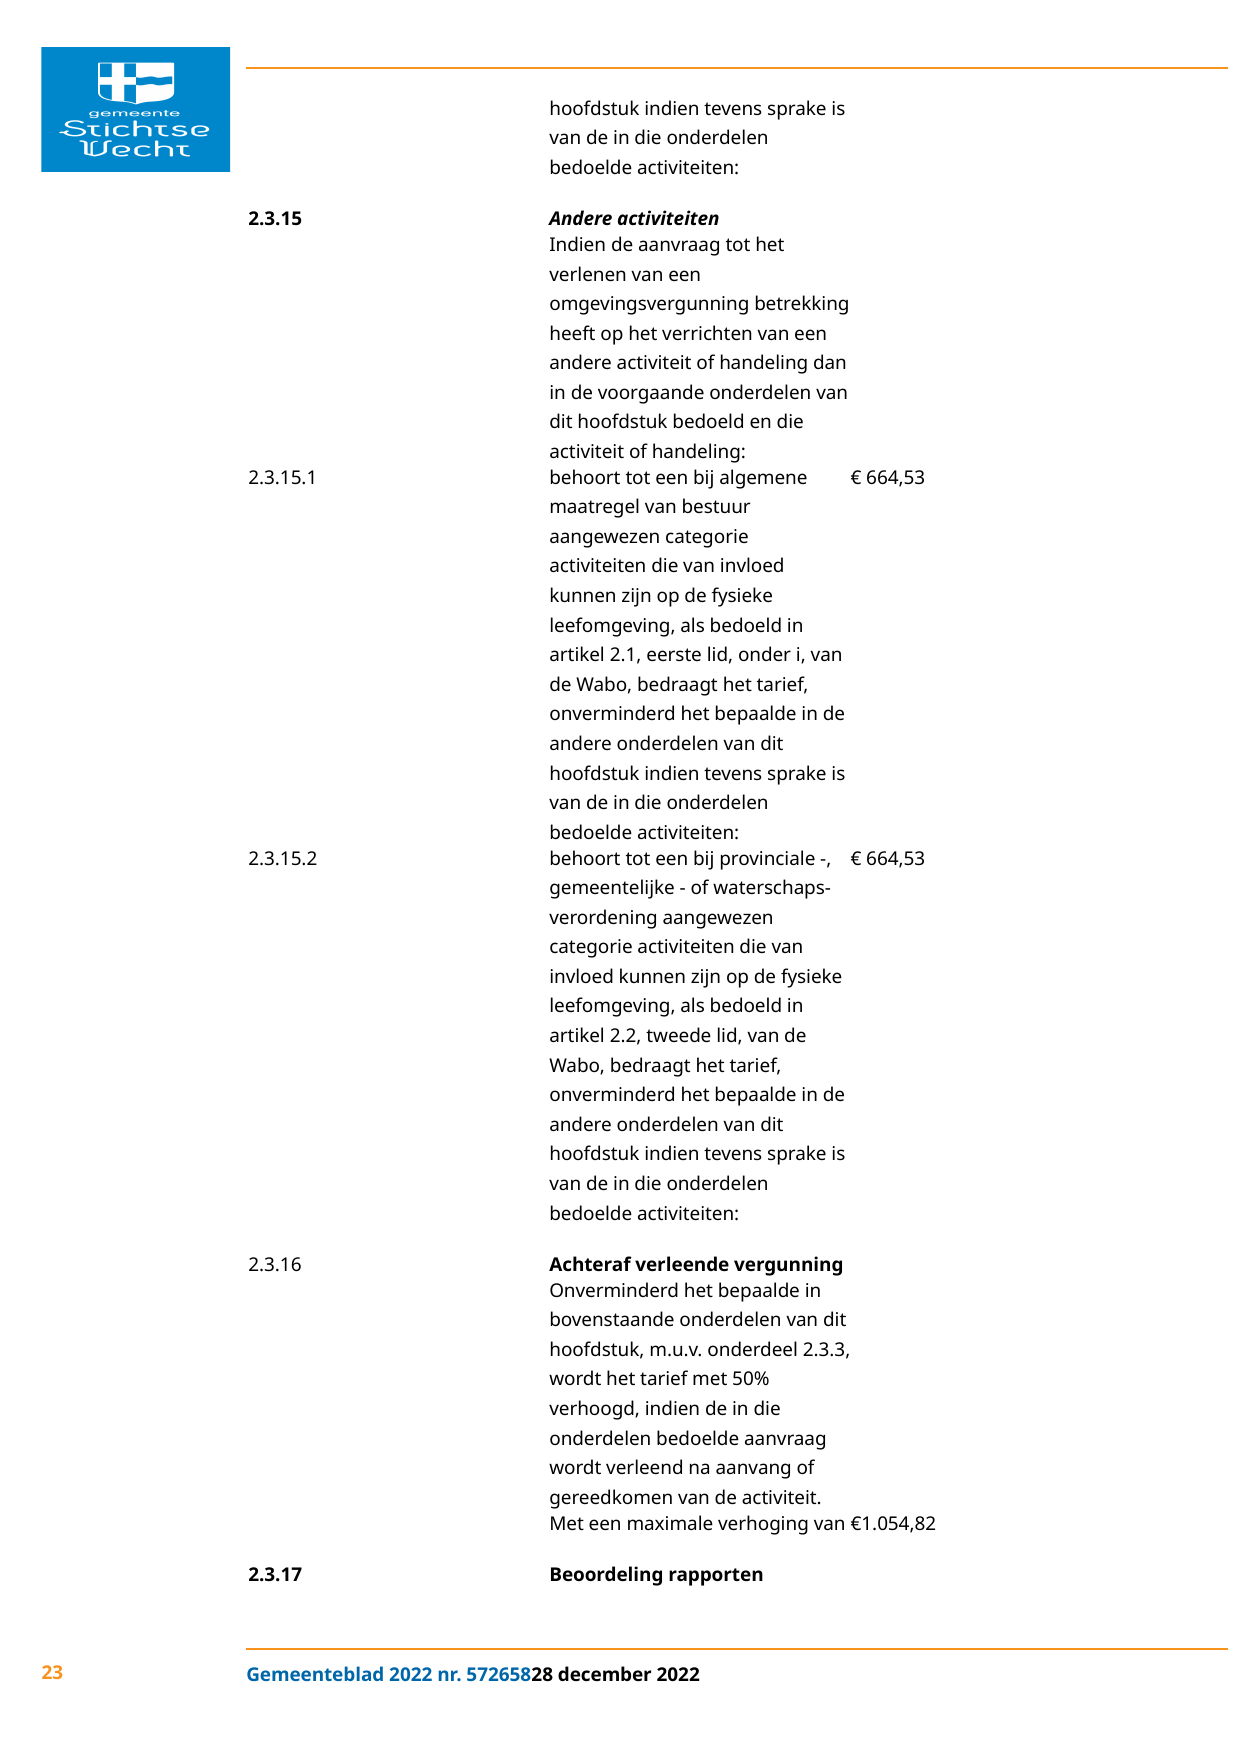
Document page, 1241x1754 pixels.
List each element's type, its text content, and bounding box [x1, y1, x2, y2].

table_cell [248, 1535, 549, 1561]
table_cell [850, 1535, 1152, 1561]
table_cell [850, 95, 1152, 180]
table_cell Achteraf verleende vergunning [549, 1251, 850, 1277]
table_cell 2.3.16 [248, 1251, 549, 1277]
table_cell behoort tot een bij provinciale -, gemeentelijke - of waterschaps-verordening aangewezen categorie activiteiten die van invloed kunnen zijn op de fysieke leefomgeving, als bedoeld in artikel 2.2, tweede lid, van de Wabo, bedraagt het tarief, onverminderd het bepaalde in de andere onderdelen van dit hoofdstuk indien tevens sprake is van de in die onderdelen bedoelde activiteiten: [549, 845, 850, 1225]
picture [99, 63, 135, 101]
table_cell [549, 1225, 850, 1251]
table_cell €1.054,82 [850, 1510, 1152, 1535]
table_cell 2.3.17 [248, 1561, 549, 1587]
table_cell [850, 180, 1152, 205]
table_cell [248, 95, 549, 180]
table_cell 2.3.15.1 [248, 464, 549, 845]
table_cell [248, 231, 549, 464]
table_cell [850, 231, 1152, 464]
table_cell [850, 205, 1152, 231]
table_cell [549, 180, 850, 205]
table_cell Indien de aanvraag tot het verlenen van een omgevingsvergunning betrekking heeft op het verrichten van een andere activiteit of handeling dan in de voorgaande onderdelen van dit hoofdstuk bedoeld en die activiteit of handeling: [549, 231, 850, 464]
table_cell hoofdstuk indien tevens sprake is van de in die onderdelen bedoelde activiteiten: [549, 95, 850, 180]
table_cell [248, 1510, 549, 1535]
picture [137, 63, 174, 103]
table_cell [549, 1535, 850, 1561]
table_cell [850, 1251, 1152, 1277]
table_cell [850, 1277, 1152, 1510]
table_cell Onverminderd het bepaalde in bovenstaande onderdelen van dit hoofdstuk, m.u.v. onderdeel 2.3.3, wordt het tarief met 50% verhoogd, indien de in die onderdelen bedoelde aanvraag wordt verleend na aanvang of gereedkomen van de activiteit. [549, 1277, 850, 1510]
table_cell [248, 180, 549, 205]
table_cell [248, 1277, 549, 1510]
table_cell 2.3.15.2 [248, 845, 549, 1225]
table_cell Met een maximale verhoging van [549, 1510, 850, 1535]
table_cell € 664,53 [850, 845, 1152, 1225]
table_cell [850, 1225, 1152, 1251]
table_cell 2.3.15 [248, 205, 549, 231]
table_cell Andere activiteiten [549, 205, 850, 231]
table_cell [248, 1225, 549, 1251]
table_cell [850, 1561, 1152, 1587]
table_cell € 664,53 [850, 464, 1152, 845]
table_cell behoort tot een bij algemene maatregel van bestuur aangewezen categorie activiteiten die van invloed kunnen zijn op de fysieke leefomgeving, als bedoeld in artikel 2.1, eerste lid, onder i, van de Wabo, bedraagt het tarief, onverminderd het bepaalde in de andere onderdelen van dit hoofdstuk indien tevens sprake is van de in die onderdelen bedoelde activiteiten: [549, 464, 850, 845]
table_cell Beoordeling rapporten [549, 1561, 850, 1587]
